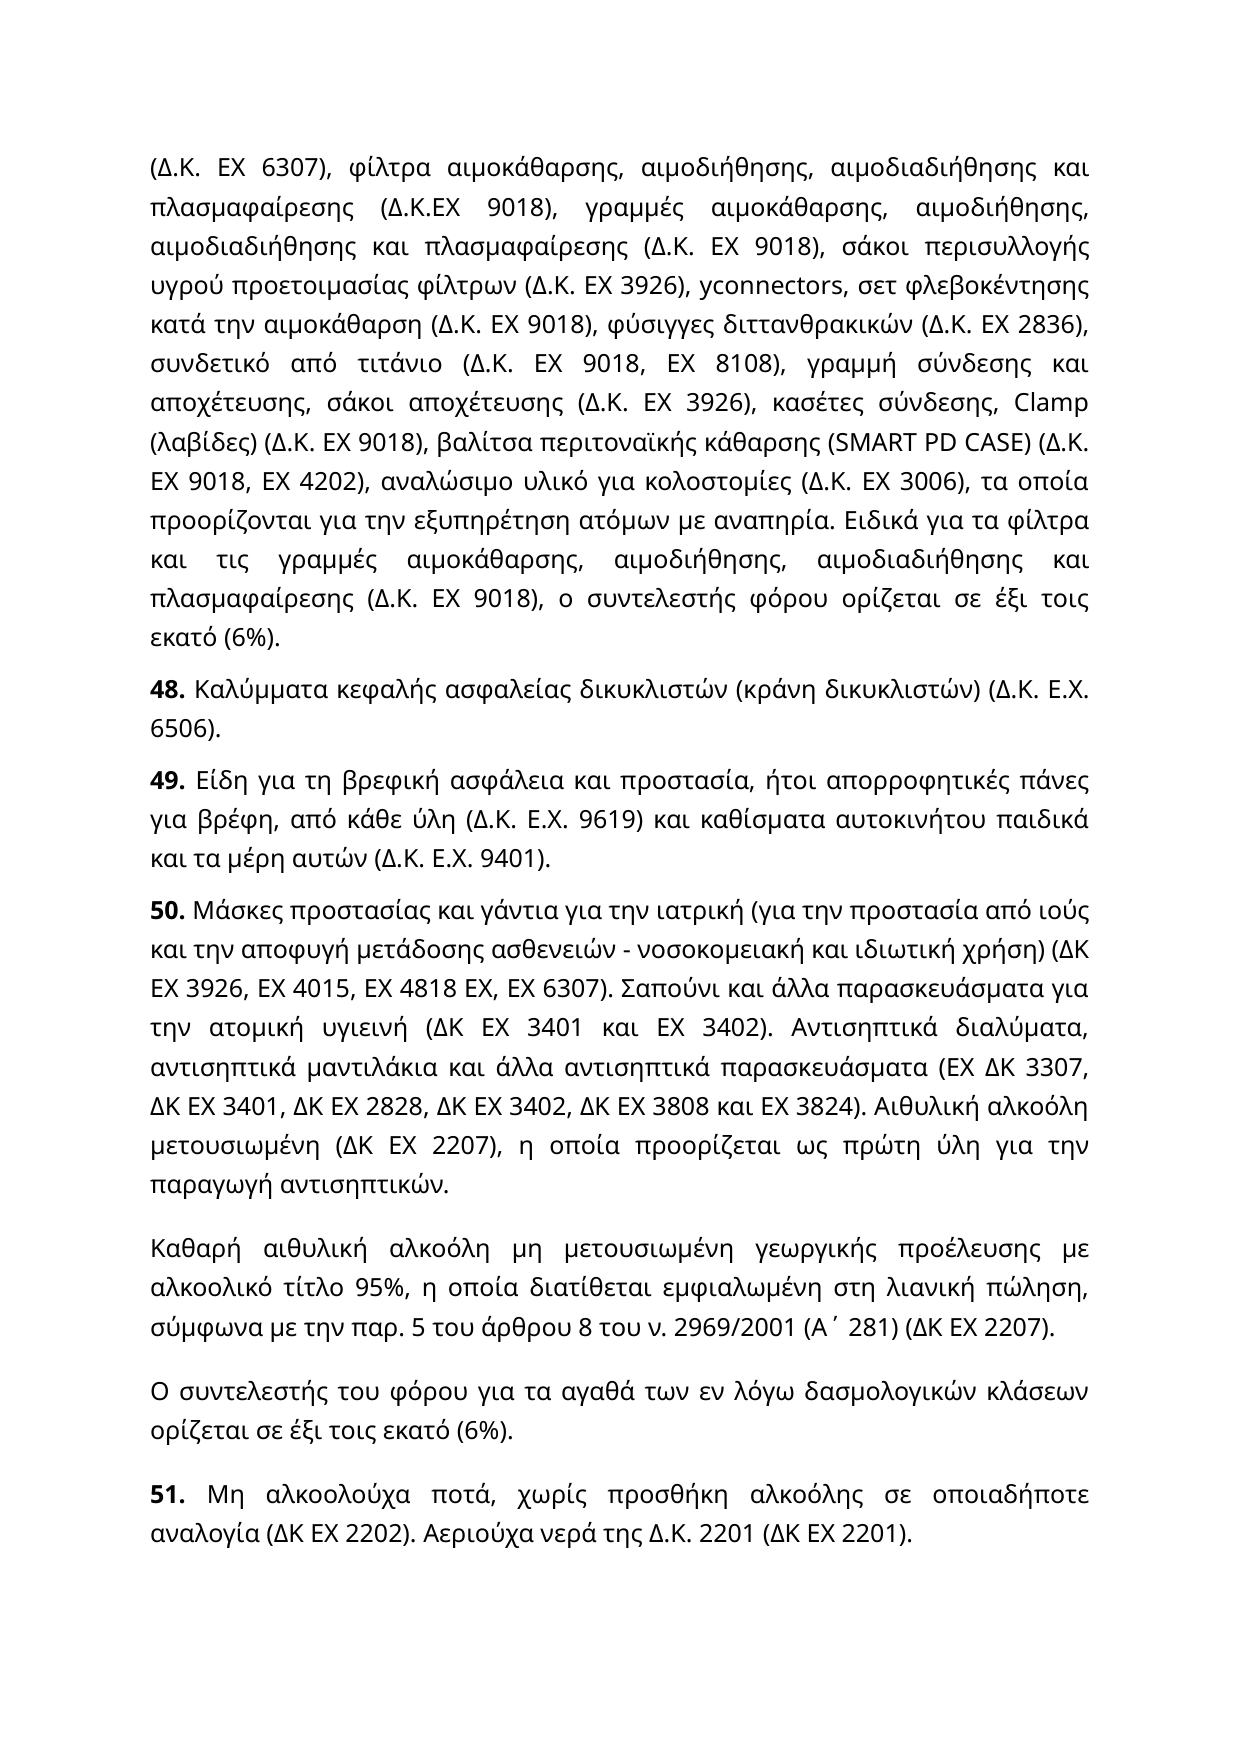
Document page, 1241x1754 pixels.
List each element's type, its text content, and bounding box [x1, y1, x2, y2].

text 49. Είδη για τη βρεφική ασφάλεια και προστασία, ήτοι απορροφητικές πάνες για βρέφη, από κάθε ύλη (Δ.Κ. Ε.Χ. 9619) και καθίσματα αυτοκινήτου παιδικά και τα μέρη αυτών (Δ.Κ. Ε.Χ. 9401). [150, 762, 1090, 875]
text 48. Καλύμματα κεφαλής ασφαλείας δικυκλιστών (κράνη δικυκλιστών) (Δ.Κ. Ε.Χ. 6506). [150, 672, 1090, 745]
text Καθαρή αιθυλική αλκοόλη μη μετουσιωμένη γεωργικής προέλευσης με αλκοολικό τίτλο 95%, η οποία διατίθεται εμφιαλωμένη στη λιανική πώληση, σύμφωνα με την παρ. 5 του άρθρου 8 του ν. 2969/2001 (Α΄ 281) (ΔΚ ΕΧ 2207). [150, 1231, 1090, 1343]
text 50. Μάσκες προστασίας και γάντια για την ιατρική (για την προστασία από ιούς και την αποφυγή μετάδοσης ασθενειών - νοσοκομειακή και ιδιωτική χρήση) (ΔΚ ΕΧ 3926, ΕΧ 4015, ΕΧ 4818 ΕΧ, ΕΧ 6307). Σαπούνι και άλλα παρασκευάσματα για την ατομική υγιεινή (ΔΚ ΕΧ 3401 και ΕΧ 3402). Αντισηπτικά διαλύματα, αντισηπτικά μαντιλάκια και άλλα αντισηπτικά παρασκευάσματα (ΕΧ ΔΚ 3307, ΔΚ ΕΧ 3401, ΔΚ ΕΧ 2828, ΔΚ ΕΧ 3402, ΔΚ ΕΧ 3808 και ΕΧ 3824). Αιθυλική αλκοόλη μετουσιωμένη (ΔΚ ΕΧ 2207), η οποία προορίζεται ως πρώτη ύλη για την παραγωγή αντισηπτικών. [150, 892, 1090, 1201]
text 51. Μη αλκοολούχα ποτά, χωρίς προσθήκη αλκοόλης σε οποιαδήποτε αναλογία (ΔΚ ΕΧ 2202). Αεριούχα νερά της Δ.Κ. 2201 (ΔΚ ΕΧ 2201). [150, 1477, 1090, 1550]
text (Δ.Κ. ΕΧ 6307), φίλτρα αιμοκάθαρσης, αιμοδιήθησης, αιμοδιαδιήθησης και πλασμαφαίρεσης (Δ.Κ.ΕΧ 9018), γραμμές αιμοκάθαρσης, αιμοδιήθησης, αιμοδιαδιήθησης και πλασμαφαίρεσης (Δ.Κ. ΕΧ 9018), σάκοι περισυλλογής υγρού προετοιμασίας φίλτρων (Δ.Κ. ΕΧ 3926), yconnectors, σετ φλεβοκέντησης κατά την αιμοκάθαρση (Δ.Κ. ΕΧ 9018), φύσιγγες διττανθρακικών (Δ.Κ. ΕΧ 2836), συνδετικό από τιτάνιο (Δ.Κ. ΕΧ 9018, ΕΧ 8108), γραμμή σύνδεσης και αποχέτευσης, σάκοι αποχέτευσης (Δ.Κ. ΕΧ 3926), κασέτες σύνδεσης, Clamp (λαβίδες) (Δ.Κ. ΕΧ 9018), βαλίτσα περιτοναϊκής κάθαρσης (SMART PD CASE) (Δ.Κ. ΕΧ 9018, ΕΧ 4202), αναλώσιμο υλικό για κολοστομίες (Δ.Κ. ΕΧ 3006), τα οποία προορίζονται για την εξυπηρέτηση ατόμων με αναπηρία. Ειδικά για τα φίλτρα και τις γραμμές αιμοκάθαρσης, αιμοδιήθησης, αιμοδιαδιήθησης και πλασμαφαίρεσης (Δ.Κ. ΕΧ 9018), ο συντελεστής φόρου ορίζεται σε έξι τοις εκατό (6%). [150, 150, 1090, 654]
text Ο συντελεστής του φόρου για τα αγαθά των εν λόγω δασμολογικών κλάσεων ορίζεται σε έξι τοις εκατό (6%). [150, 1373, 1090, 1447]
